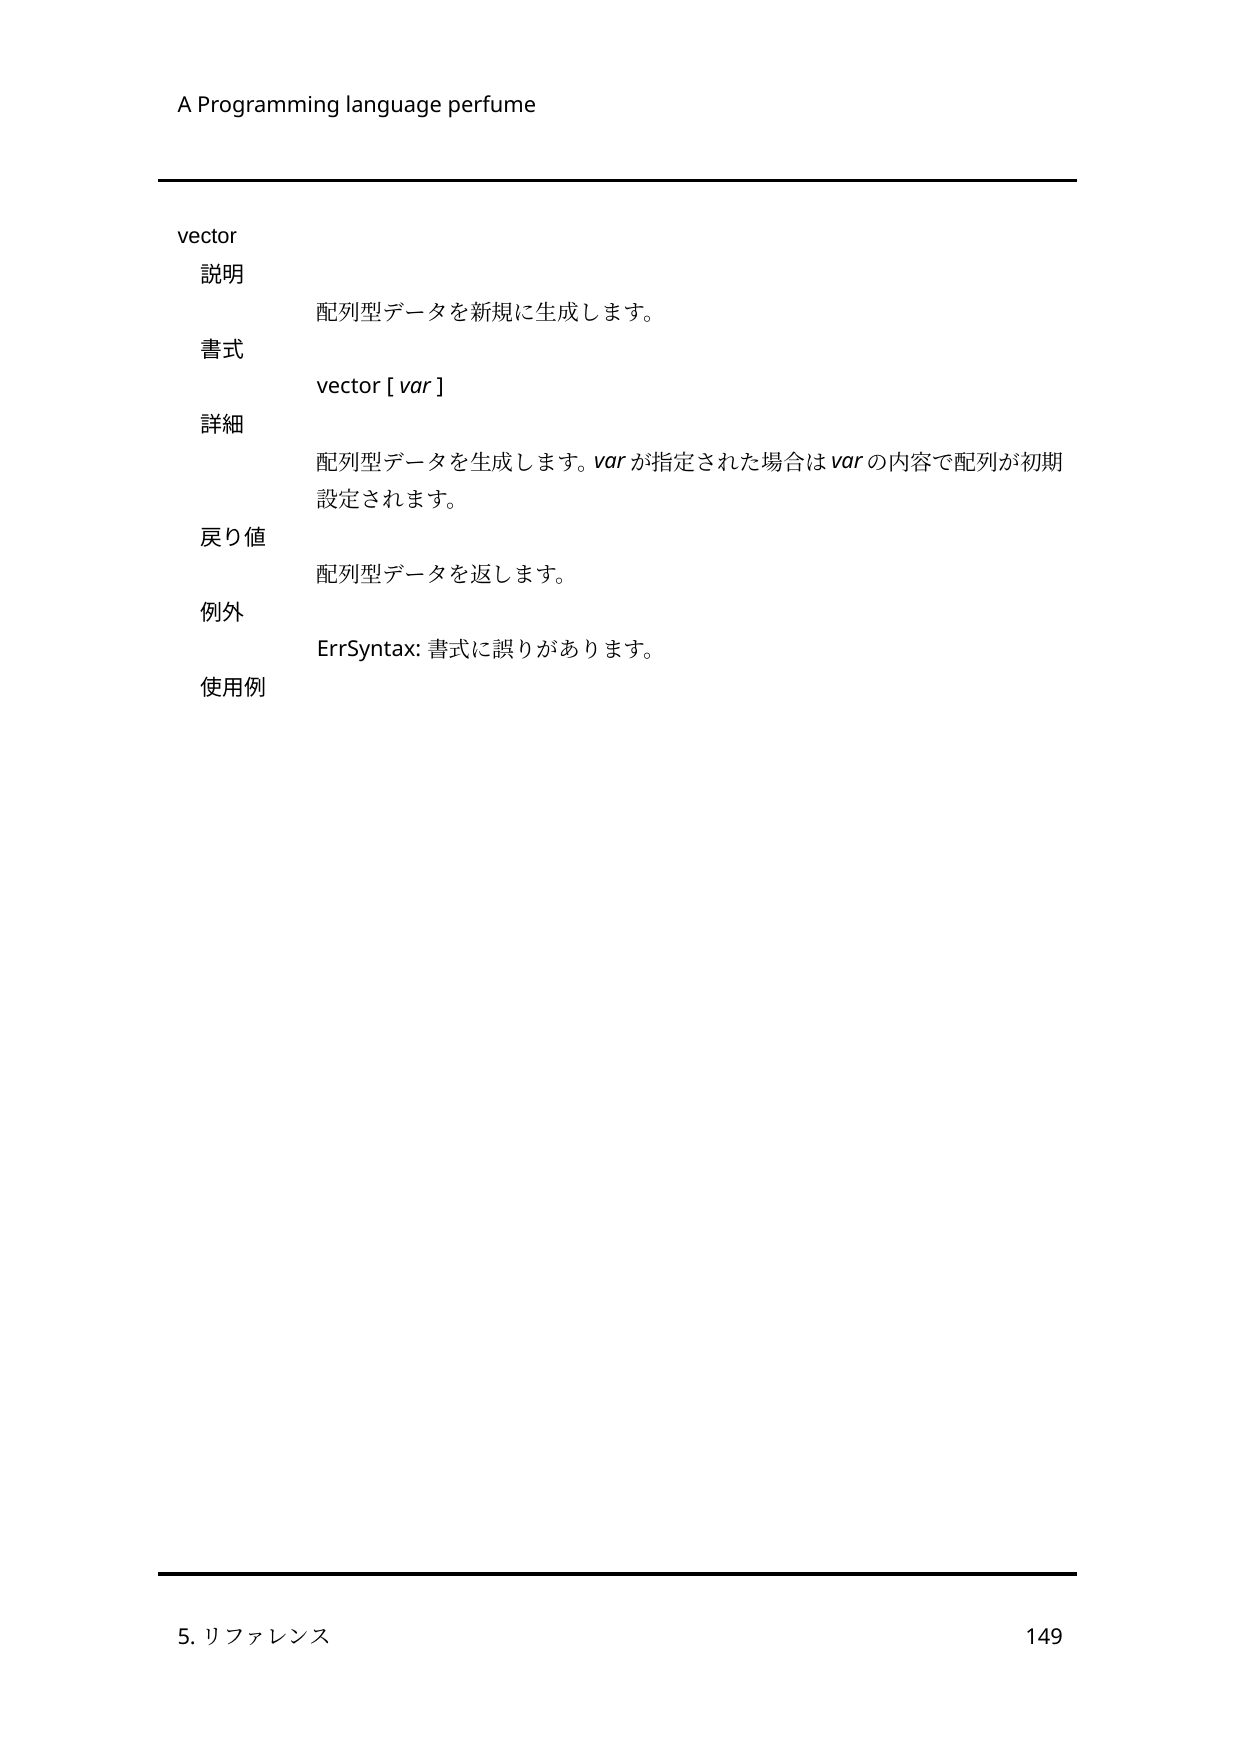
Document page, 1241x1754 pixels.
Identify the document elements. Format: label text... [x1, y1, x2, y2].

table_cell vector [ var ] [317, 329, 1063, 404]
table_cell ErrSyntax: 書式に誤りがあります。 [317, 592, 1063, 667]
table_cell 配列型データを生成します。varが指定された場合はvarの内容で配列が初期設定されます。 [317, 404, 1063, 517]
table_cell [317, 667, 1063, 742]
table_cell 使用例 [200, 667, 317, 742]
table_cell 配列型データを返します。 [317, 517, 1063, 592]
table_cell 例外 [200, 592, 317, 667]
table_cell 戻り値 [200, 517, 317, 592]
table_cell 書式 [200, 329, 317, 404]
table_header 説明 [200, 254, 317, 329]
subtitle vector [177, 217, 1063, 254]
table_header 配列型データを新規に生成します。 [317, 254, 1063, 329]
table_cell 詳細 [200, 404, 317, 517]
